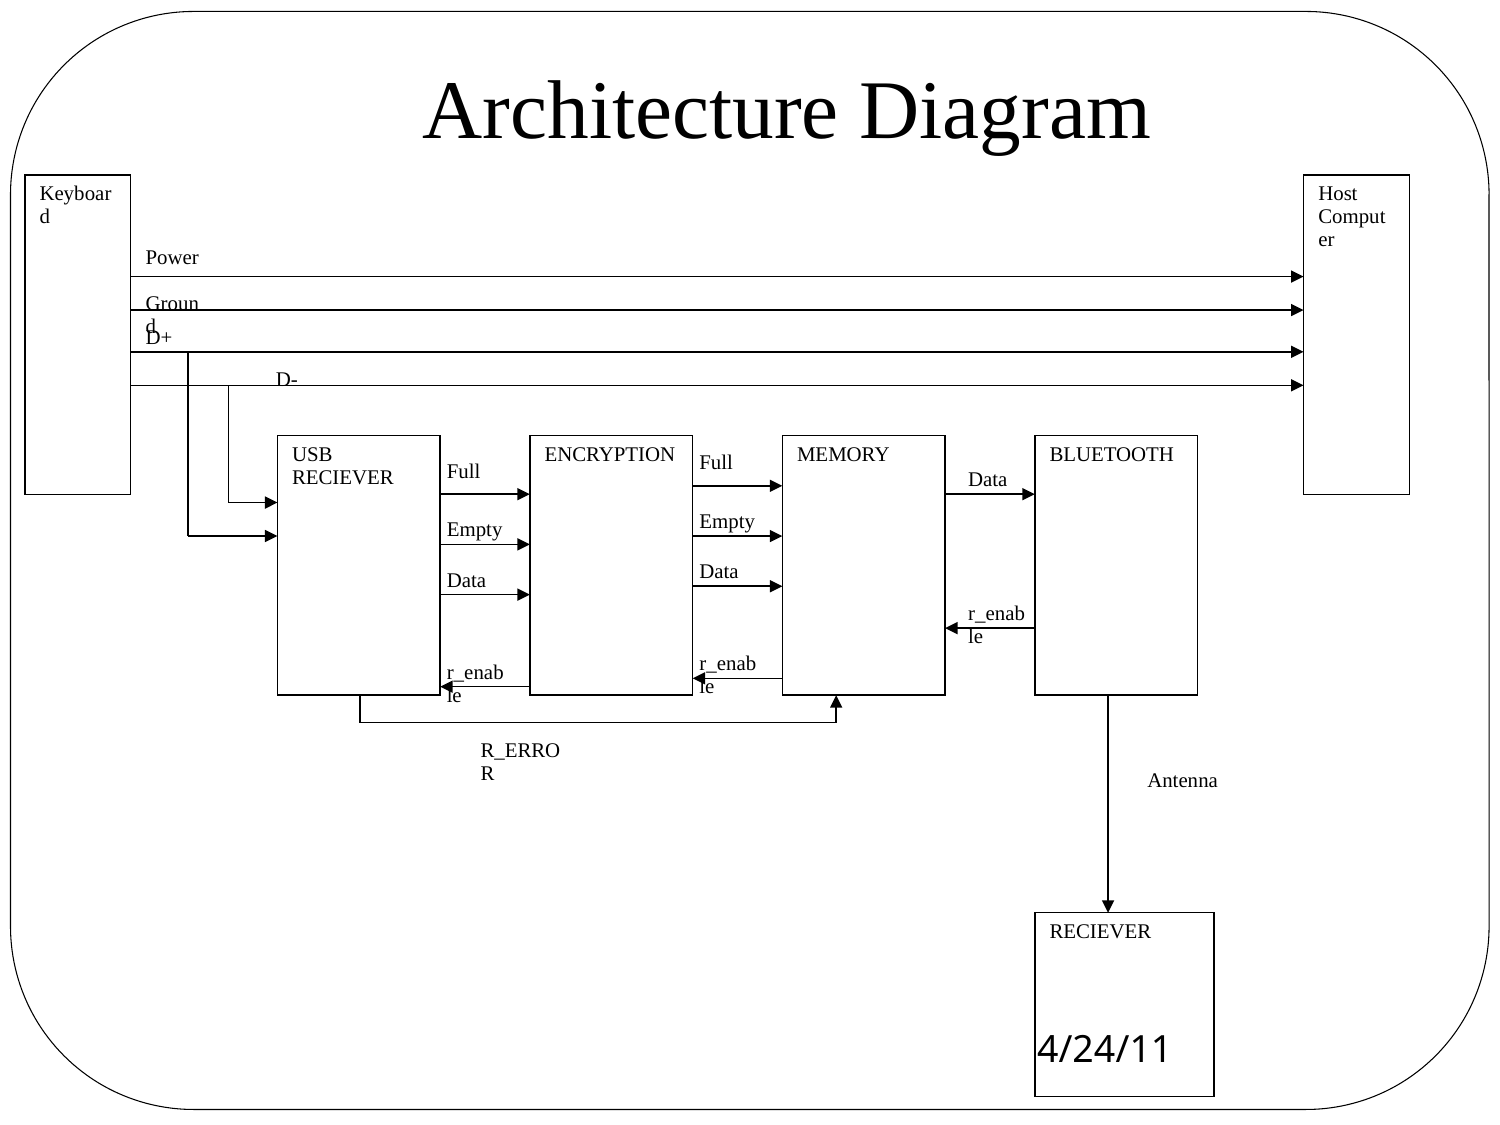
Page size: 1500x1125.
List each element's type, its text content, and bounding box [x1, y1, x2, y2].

text_box BLUETOOTH [1034, 435, 1198, 695]
text_box D- [279, 373, 287, 385]
text_box Antenna [1132, 762, 1239, 796]
text_box Data [703, 565, 711, 577]
text_box RECIEVER [1034, 912, 1214, 1097]
text_box Power [131, 238, 221, 264]
text_box Full [684, 443, 775, 470]
text_box r_enable [684, 644, 775, 670]
text_box Ground [131, 284, 221, 310]
text_box D+ [149, 331, 157, 343]
text_box MEMORY [782, 435, 946, 695]
text_box Data [972, 473, 980, 485]
text_box D- [261, 360, 351, 386]
text_box Host Computer [1303, 174, 1410, 495]
text_box Data [450, 574, 458, 586]
text_box Data [684, 552, 775, 578]
text_box Keyboard [24, 174, 131, 495]
text_box D+ [131, 318, 221, 344]
text_box Empty [684, 502, 775, 528]
text_box Empty [432, 510, 522, 536]
title Architecture Diagram [150, 45, 1425, 175]
text_box R_ERROR [465, 731, 581, 760]
text_box Data [953, 460, 1043, 486]
text_box Full [432, 452, 522, 478]
text_box USB RECIEVER [277, 435, 441, 695]
text_box Data [432, 561, 522, 587]
text_box ENCRYPTION [529, 435, 693, 695]
text_box r_enable [953, 594, 1043, 620]
text_box r_enable [432, 653, 522, 679]
